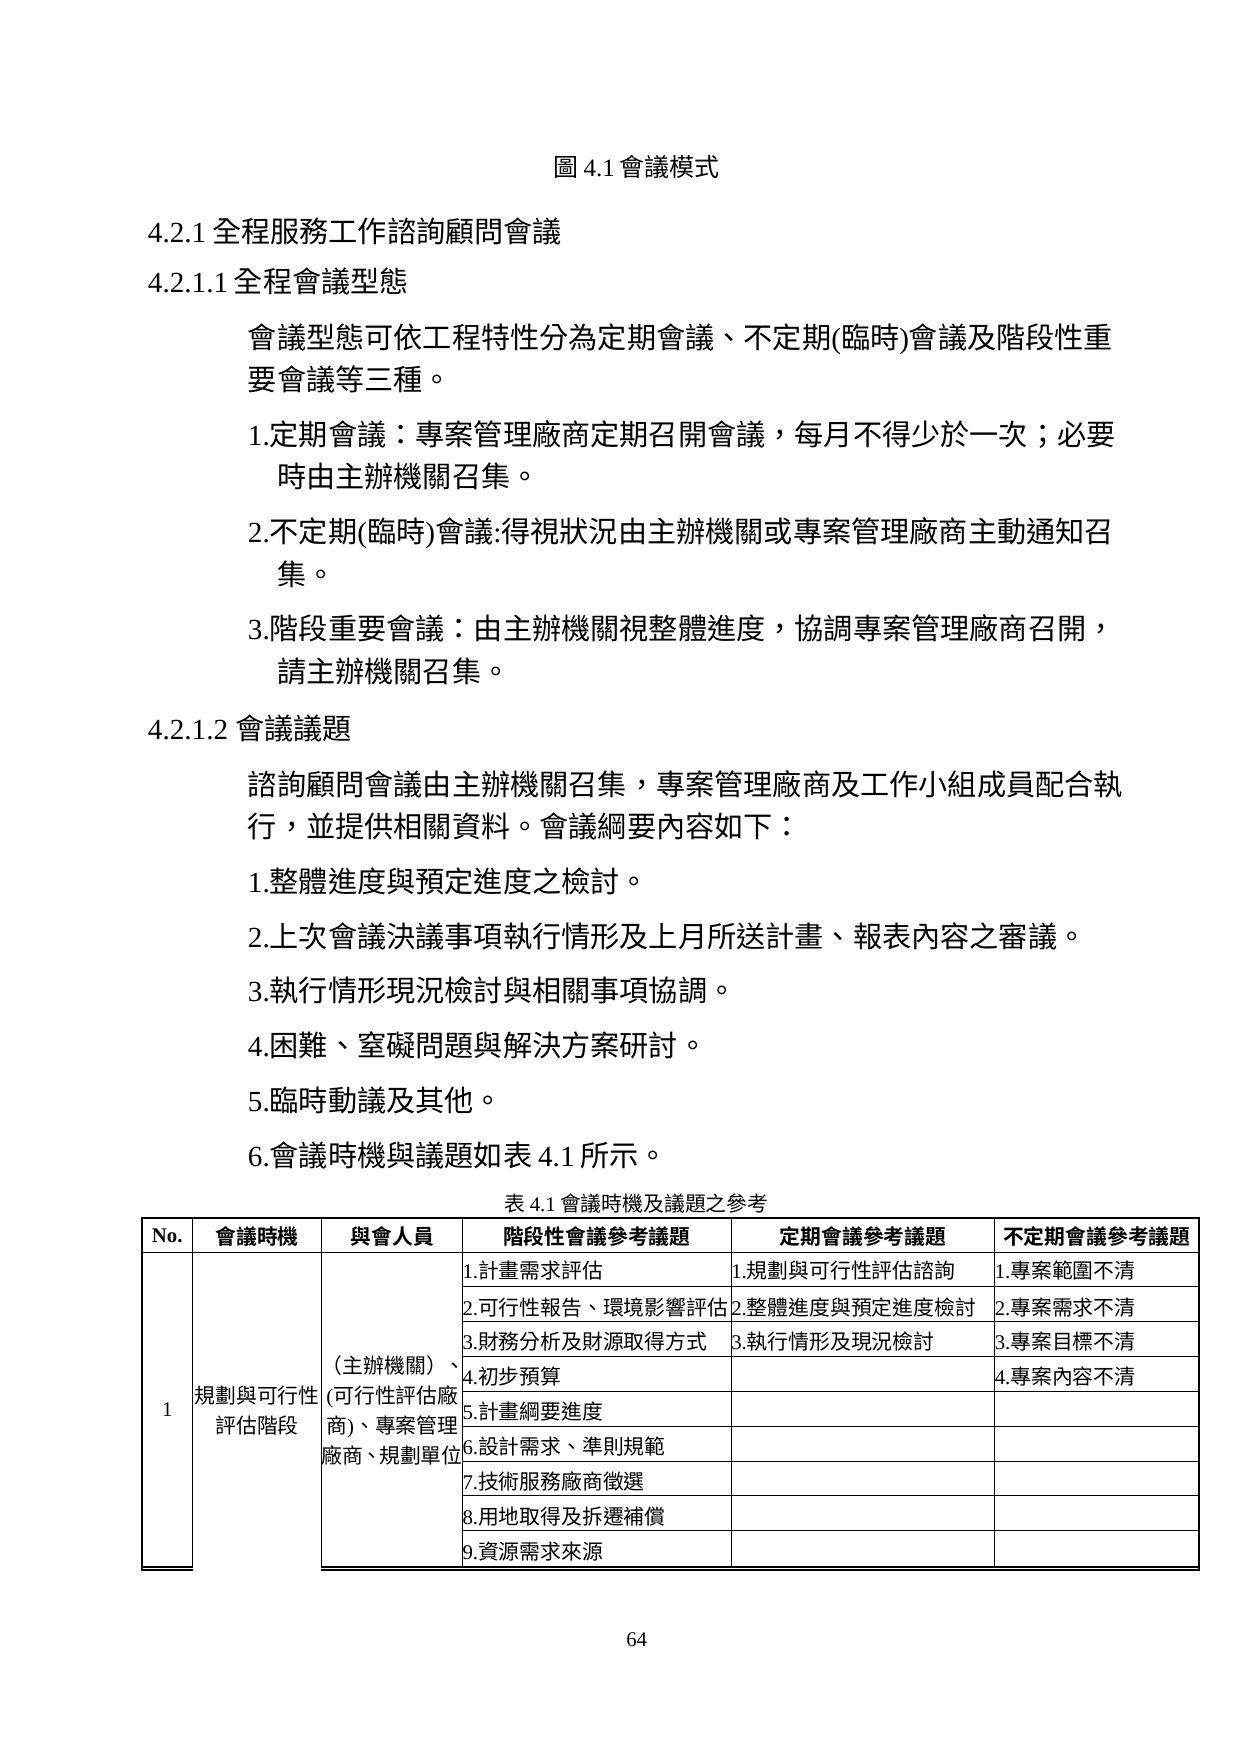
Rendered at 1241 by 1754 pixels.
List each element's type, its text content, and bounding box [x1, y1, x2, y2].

table_header 不定期會議參考議題 [995, 1219, 1198, 1252]
text 6.會議時機與議題如表4.1所示。 [248, 1132, 1125, 1174]
table_cell 3.專案目標不清 [995, 1322, 1198, 1356]
table_cell 5.計畫綱要進度 [463, 1392, 731, 1426]
table_cell [995, 1392, 1198, 1426]
text 2.上次會議決議事項執行情形及上月所送計畫、報表內容之審議。 [248, 913, 1125, 955]
text 2.不定期(臨時)會議:得視狀況由主辦機關或專案管理廠商主動通知召集。 [248, 509, 1125, 593]
table_cell [732, 1531, 994, 1566]
table_cell 7.技術服務廠商徵選 [463, 1462, 731, 1495]
table_cell [732, 1462, 994, 1495]
table_cell 1 [143, 1253, 192, 1566]
text 4.困難、窒礙問題與解決方案研討。 [248, 1023, 1125, 1065]
text 4.2.1全程服務工作諮詢顧問會議 [148, 206, 1125, 252]
table_header 與會人員 [322, 1219, 462, 1252]
table_cell 3.執行情形及現況檢討 [732, 1322, 994, 1356]
table_cell 9.資源需求來源 [463, 1531, 731, 1566]
table_cell 8.用地取得及拆遷補償 [463, 1496, 731, 1530]
table_cell [995, 1531, 1198, 1566]
text 1.整體進度與預定進度之檢討。 [248, 858, 1125, 901]
text 3.階段重要會議：由主辦機關視整體進度，協調專案管理廠商召開，請主辦機關召集。 [248, 606, 1125, 690]
table_cell 2.整體進度與預定進度檢討 [732, 1287, 994, 1321]
table_header No. [143, 1219, 192, 1252]
text 4.2.1.1全程會議型態 [148, 256, 1125, 302]
table_header 階段性會議參考議題 [463, 1219, 731, 1252]
table_cell 1.規劃與可行性評估諮詢 [732, 1253, 994, 1286]
table_cell [995, 1496, 1198, 1530]
table_cell 2.可行性報告、環境影響評估 [463, 1287, 731, 1321]
table_cell [732, 1357, 994, 1391]
table_cell 1.計畫需求評估 [463, 1253, 731, 1286]
text 會議型態可依工程特性分為定期會議、不定期(臨時)會議及階段性重要會議等三種。 [248, 314, 1125, 399]
text 表4.1會議時機及議題之參考 [148, 1187, 1125, 1217]
table_cell 3.財務分析及財源取得方式 [463, 1322, 731, 1356]
table_cell [995, 1427, 1198, 1461]
table_header 定期會議參考議題 [732, 1219, 994, 1252]
table_cell 4.初步預算 [463, 1357, 731, 1391]
table_cell 1.專案範圍不清 [995, 1253, 1198, 1286]
table_cell 2.專案需求不清 [995, 1287, 1198, 1321]
table_header 會議時機 [193, 1219, 321, 1252]
text 1.定期會議：專案管理廠商定期召開會議，每月不得少於一次；必要時由主辦機關召集。 [248, 412, 1125, 496]
table_cell [732, 1427, 994, 1461]
text 5.臨時動議及其他。 [248, 1077, 1125, 1120]
table_cell （主辦機關）、(可行性評估廠商)、專案管理廠商、規劃單位 [322, 1253, 462, 1566]
table_cell 4.專案內容不清 [995, 1357, 1198, 1391]
text 圖4.1會議模式 [148, 148, 1125, 184]
table_cell 6.設計需求、準則規範 [463, 1427, 731, 1461]
table_cell [732, 1392, 994, 1426]
table_cell 規劃與可行性評估階段 [193, 1253, 321, 1566]
table_cell [732, 1496, 994, 1530]
text 諮詢顧問會議由主辦機關召集，專案管理廠商及工作小組成員配合執行，並提供相關資料。會議綱要內容如下： [248, 761, 1125, 846]
table_cell [995, 1462, 1198, 1495]
text 4.2.1.2 會議議題 [148, 703, 1125, 749]
text 3.執行情形現況檢討與相關事項協調。 [248, 968, 1125, 1010]
